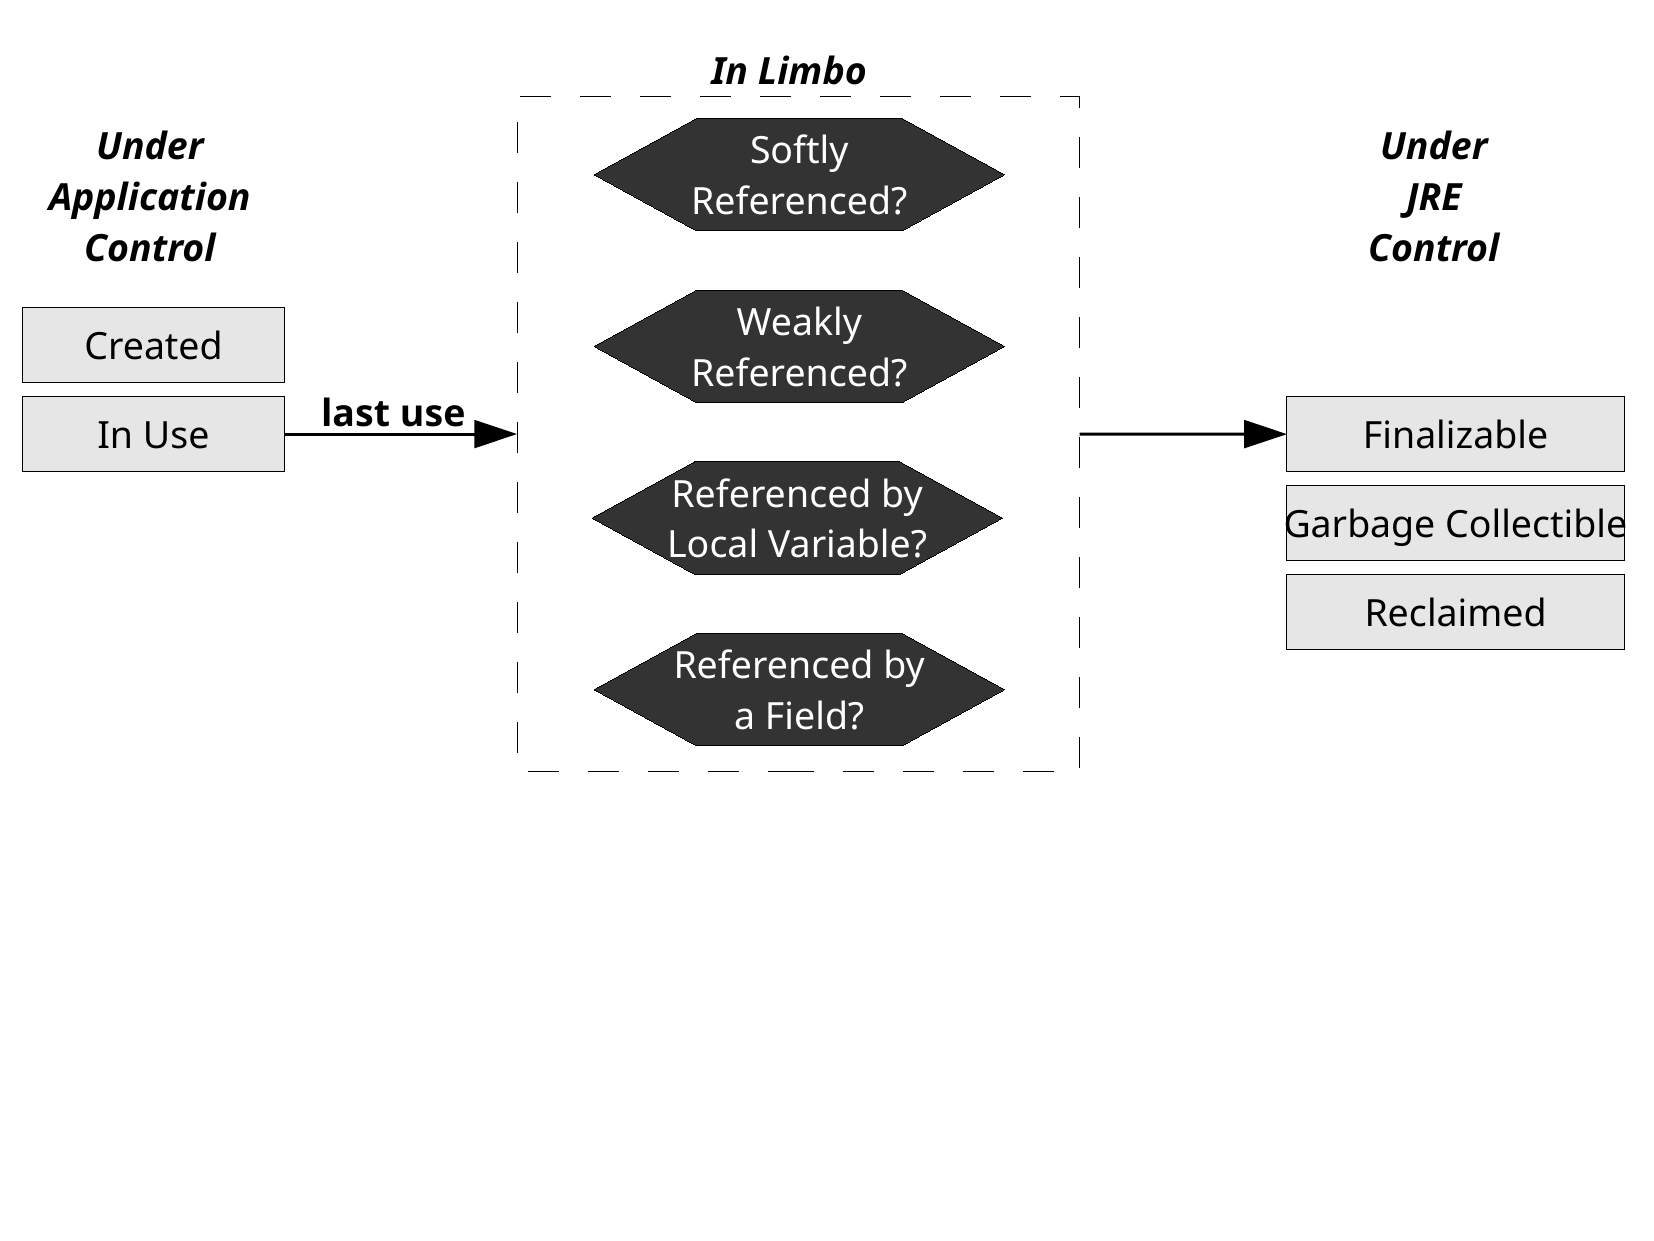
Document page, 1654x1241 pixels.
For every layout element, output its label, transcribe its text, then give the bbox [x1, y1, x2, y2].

text_box Softly Referenced? [594, 118, 1005, 231]
text_box Under JRE Control [1353, 112, 1519, 258]
text_box Finalizable [1286, 396, 1625, 472]
text_box Referenced by Local Variable? [592, 461, 1003, 575]
text_box Reclaimed [1286, 574, 1625, 650]
text_box Garbage Collectible [1286, 485, 1625, 561]
text_box In Limbo [696, 37, 884, 96]
text_box Created [22, 307, 285, 383]
text_box In Use [22, 396, 285, 472]
text_box Referenced by a Field? [594, 633, 1005, 746]
text_box Weakly Referenced? [594, 290, 1005, 403]
text_box Under Application Control [34, 112, 273, 258]
